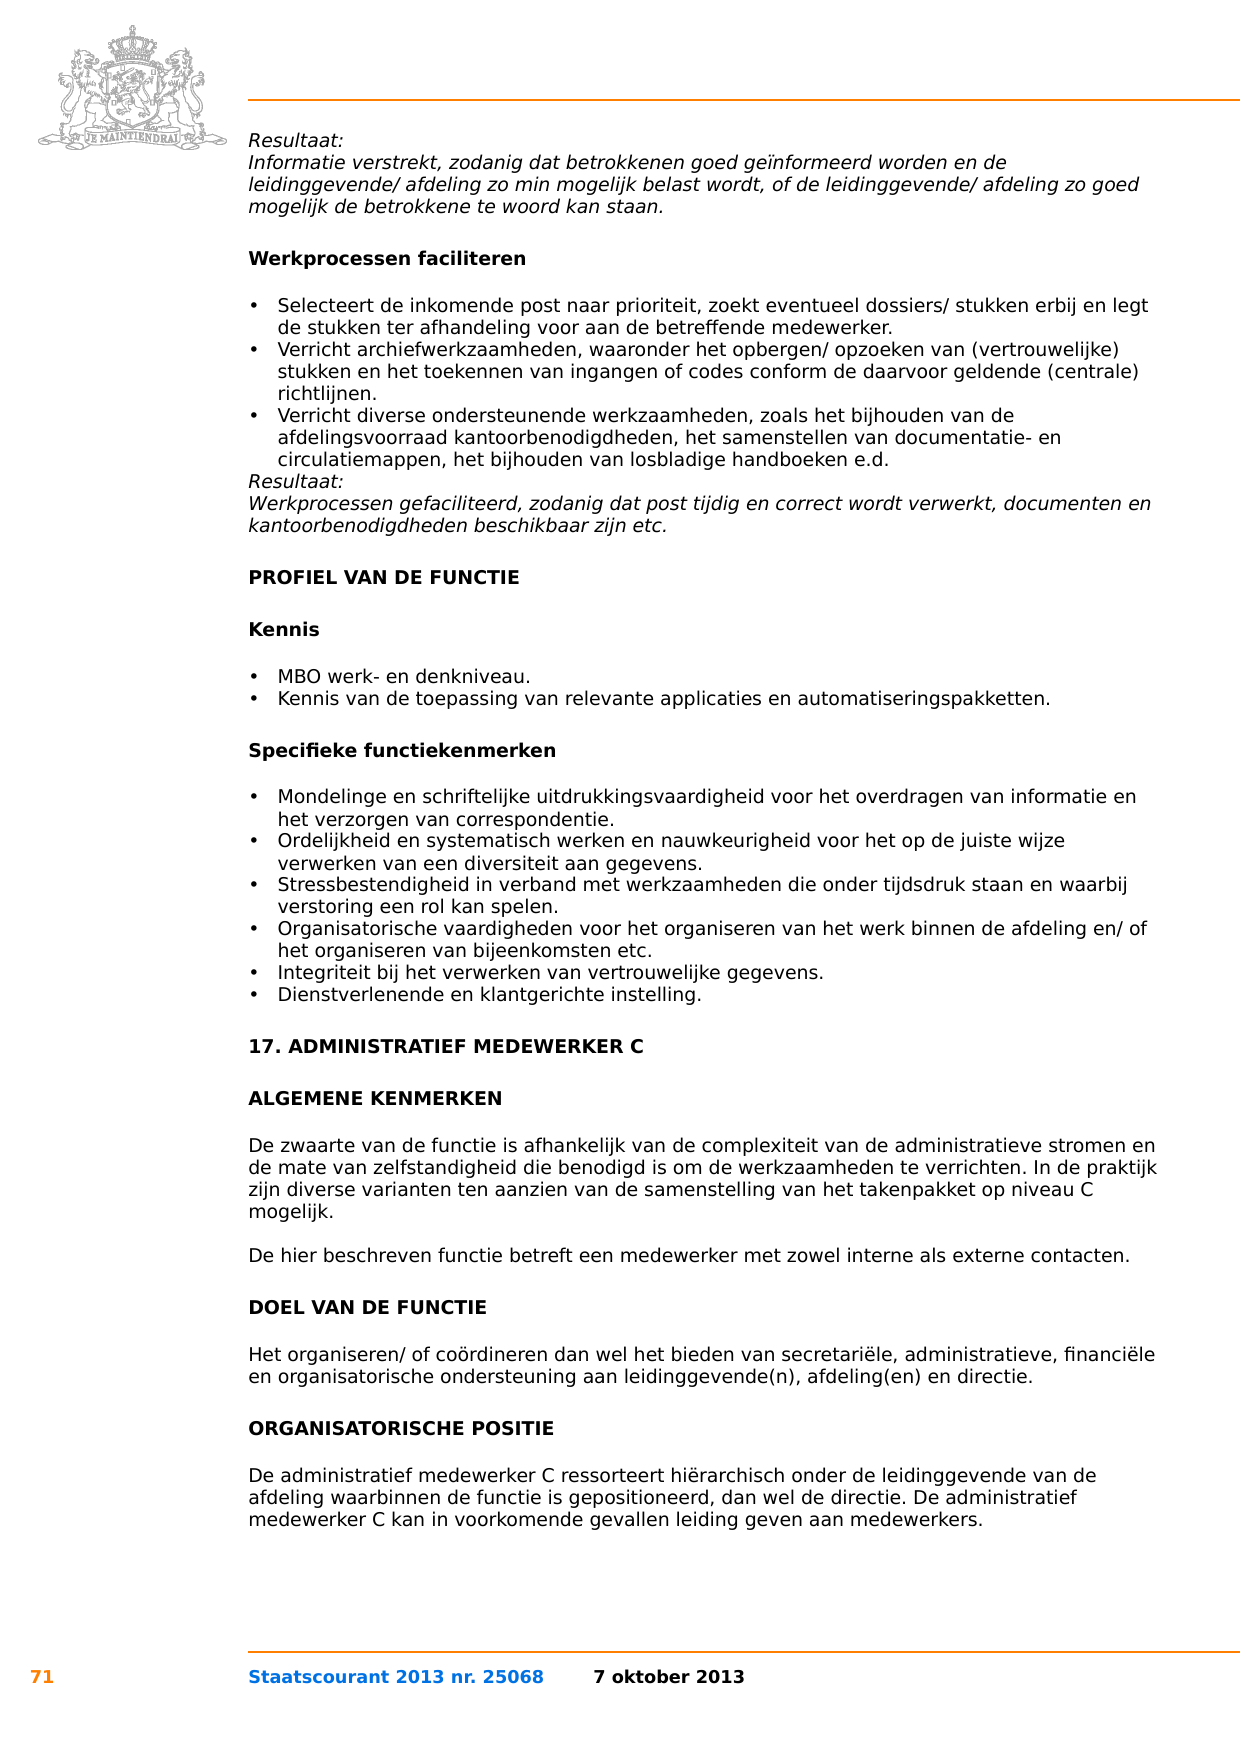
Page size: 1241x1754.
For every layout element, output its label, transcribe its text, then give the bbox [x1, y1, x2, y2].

text Resultaat: [248, 471, 1163, 493]
text • Verricht diverse ondersteunende werkzaamheden, zoals het bijhouden van de afdelingsvoorraad kantoorbenodigdheden, het samenstellen van documentatie- en circulatiemappen, het bijhouden van losbladige handboeken e.d. [248, 405, 1163, 471]
subtitle Kennis [248, 618, 1163, 641]
text • MBO werk- en denkniveau. [248, 666, 1163, 687]
text • Kennis van de toepassing van relevante applicaties en automatiseringspakketten. [248, 687, 1163, 709]
text • Stressbestendigheid in verband met werkzaamheden die onder tijdsdruk staan en waarbij verstoring een rol kan spelen. [248, 874, 1163, 918]
text Het organiseren/ of coördineren dan wel het bieden van secretariële, administratieve, financiële en organisatorische ondersteuning aan leidinggevende(n), afdeling(en) en directie. [248, 1344, 1163, 1388]
text • Integriteit bij het verwerken van vertrouwelijke gegevens. [248, 962, 1163, 984]
text De zwaarte van de functie is afhankelijk van de complexiteit van de administratieve stromen en de mate van zelfstandigheid die benodigd is om de werkzaamheden te verrichten. In de praktijk zijn diverse varianten ten aanzien van de samenstelling van het takenpakket op niveau C mogelijk. [248, 1135, 1163, 1223]
subtitle DOEL VAN DE FUNCTIE [248, 1297, 1163, 1319]
text • Verricht archiefwerkzaamheden, waaronder het opbergen/ opzoeken van (vertrouwelijke) stukken en het toekennen van ingangen of codes conform de daarvoor geldende (centrale) richtlijnen. [248, 339, 1163, 405]
text • Ordelijkheid en systematisch werken en nauwkeurigheid voor het op de juiste wijze verwerken van een diversiteit aan gegevens. [248, 830, 1163, 874]
text De hier beschreven functie betreft een medewerker met zowel interne als externe contacten. [248, 1245, 1163, 1267]
text Werkprocessen gefaciliteerd, zodanig dat post tijdig en correct wordt verwerkt, documenten en kantoorbenodigdheden beschikbaar zijn etc. [248, 493, 1163, 537]
text • Dienstverlenende en klantgerichte instelling. [248, 984, 1163, 1006]
subtitle Specifieke functiekenmerken [248, 739, 1163, 761]
text Informatie verstrekt, zodanig dat betrokkenen goed geïnformeerd worden en de leidinggevende/ afdeling zo min mogelijk belast wordt, of de leidinggevende/ afdeling zo goed mogelijk de betrokkene te woord kan staan. [248, 152, 1163, 218]
subtitle ORGANISATORISCHE POSITIE [248, 1418, 1163, 1440]
subtitle ALGEMENE KENMERKEN [248, 1088, 1163, 1110]
text Resultaat: [248, 130, 1163, 152]
subtitle Werkprocessen faciliteren [248, 248, 1163, 270]
text • Organisatorische vaardigheden voor het organiseren van het werk binnen de afdeling en/ of het organiseren van bijeenkomsten etc. [248, 918, 1163, 962]
text De administratief medewerker C ressorteert hiërarchisch onder de leidinggevende van de afdeling waarbinnen de functie is gepositioneerd, dan wel de directie. De administratief medewerker C kan in voorkomende gevallen leiding geven aan medewerkers. [248, 1465, 1163, 1531]
text • Mondelinge en schriftelijke uitdrukkingsvaardigheid voor het overdragen van informatie en het verzorgen van correspondentie. [248, 786, 1163, 830]
subtitle PROFIEL VAN DE FUNCTIE [248, 567, 1163, 588]
text • Selecteert de inkomende post naar prioriteit, zoekt eventueel dossiers/ stukken erbij en legt de stukken ter afhandeling voor aan de betreffende medewerker. [248, 295, 1163, 339]
subtitle 17. ADMINISTRATIEF MEDEWERKER C [248, 1036, 1163, 1058]
picture [38, 25, 227, 150]
